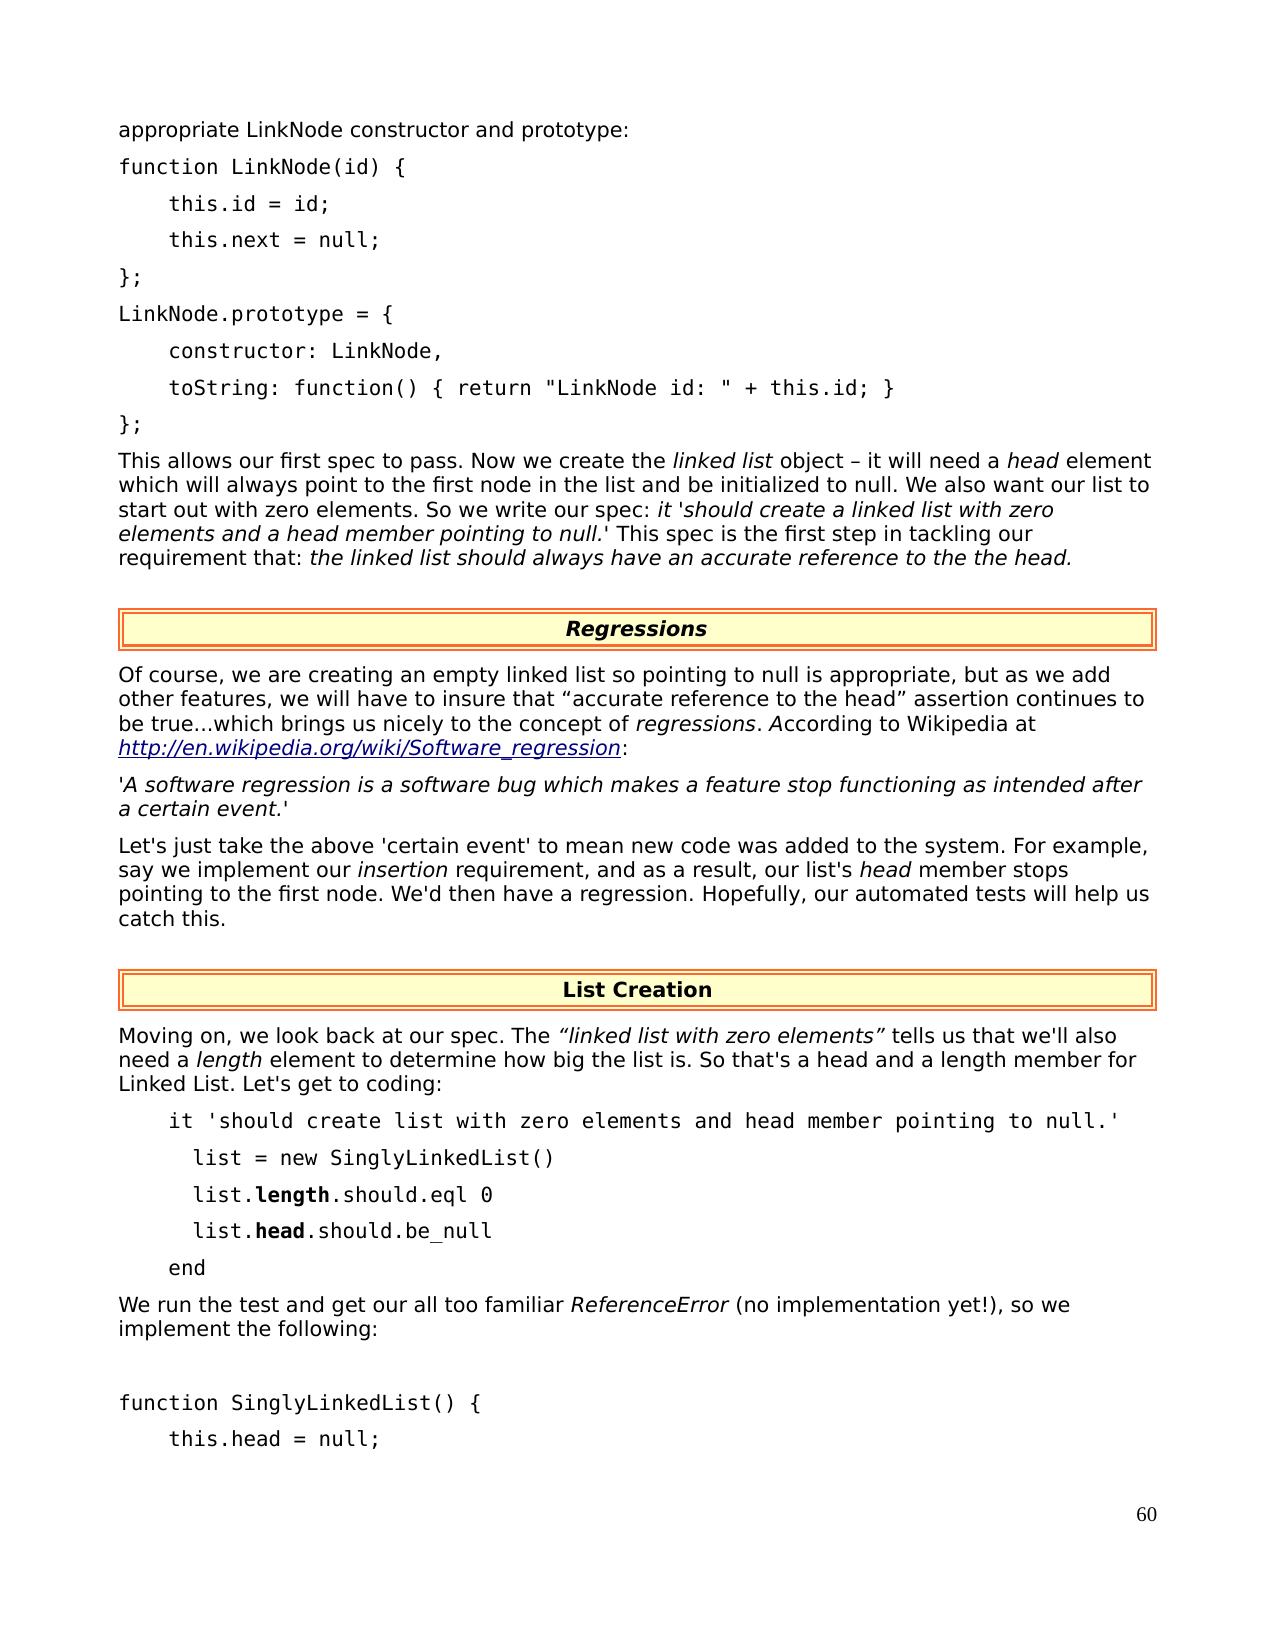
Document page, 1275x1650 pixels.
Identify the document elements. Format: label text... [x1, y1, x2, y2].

text Of course, we are creating an empty linked list so pointing to null is appropriate, but as we add other features, we will have to insure that “accurate reference to the head” assertion continues to be true...which brings us nicely to the concept of regressions. According to Wikipedia at http://en.wikipedia.org/wiki/Software_regression: [118, 663, 1157, 760]
text LinkNode.prototype = { [118, 302, 1157, 326]
text This allows our first spec to pass. Now we create the linked list object – it will need a head element which will always point to the first node in the list and be initialized to null. We also want our list to start out with zero elements. So we write our spec: it 'should create a linked list with zero elements and a head member pointing to null.' This spec is the first step in tackling our requirement that: the linked list should always have an accurate reference to the the head. [118, 449, 1157, 570]
text 'A software regression is a software bug which makes a feature stop functioning as intended after a certain event.' [118, 773, 1157, 821]
text constructor: LinkNode, [118, 339, 1157, 363]
text this.id = id; [118, 192, 1157, 216]
text We run the test and get our all too familiar ReferenceError (no implementation yet!), so we implement the following: [118, 1293, 1157, 1341]
text function LinkNode(id) { [118, 155, 1157, 179]
text }; [118, 412, 1157, 437]
text list.head.should.be_null [118, 1219, 1157, 1244]
text Moving on, we look back at our spec. The “linked list with zero elements” tells us that we'll also need a length element to determine how big the list is. So that's a head and a length member for Linked List. Let's get to coding: [118, 1024, 1157, 1097]
text }; [118, 265, 1157, 289]
text function SinglyLinkedList() { [118, 1391, 1157, 1415]
text end [118, 1256, 1157, 1280]
text list = new SinglyLinkedList() [118, 1146, 1157, 1170]
text list.length.should.eql 0 [118, 1183, 1157, 1207]
text this.next = null; [118, 228, 1157, 253]
text it 'should create list with zero elements and head member pointing to null.' [118, 1109, 1157, 1133]
text toString: function() { return "LinkNode id: " + this.id; } [118, 376, 1157, 400]
text Let's just take the above 'certain event' to mean new code was added to the system. For example, say we implement our insertion requirement, and as a result, our list's head member stops pointing to the first node. We'd then have a regression. Hopefully, our automated tests will help us catch this. [118, 834, 1157, 931]
text this.head = null; [118, 1427, 1157, 1452]
text appropriate LinkNode constructor and prototype: [118, 118, 1157, 142]
